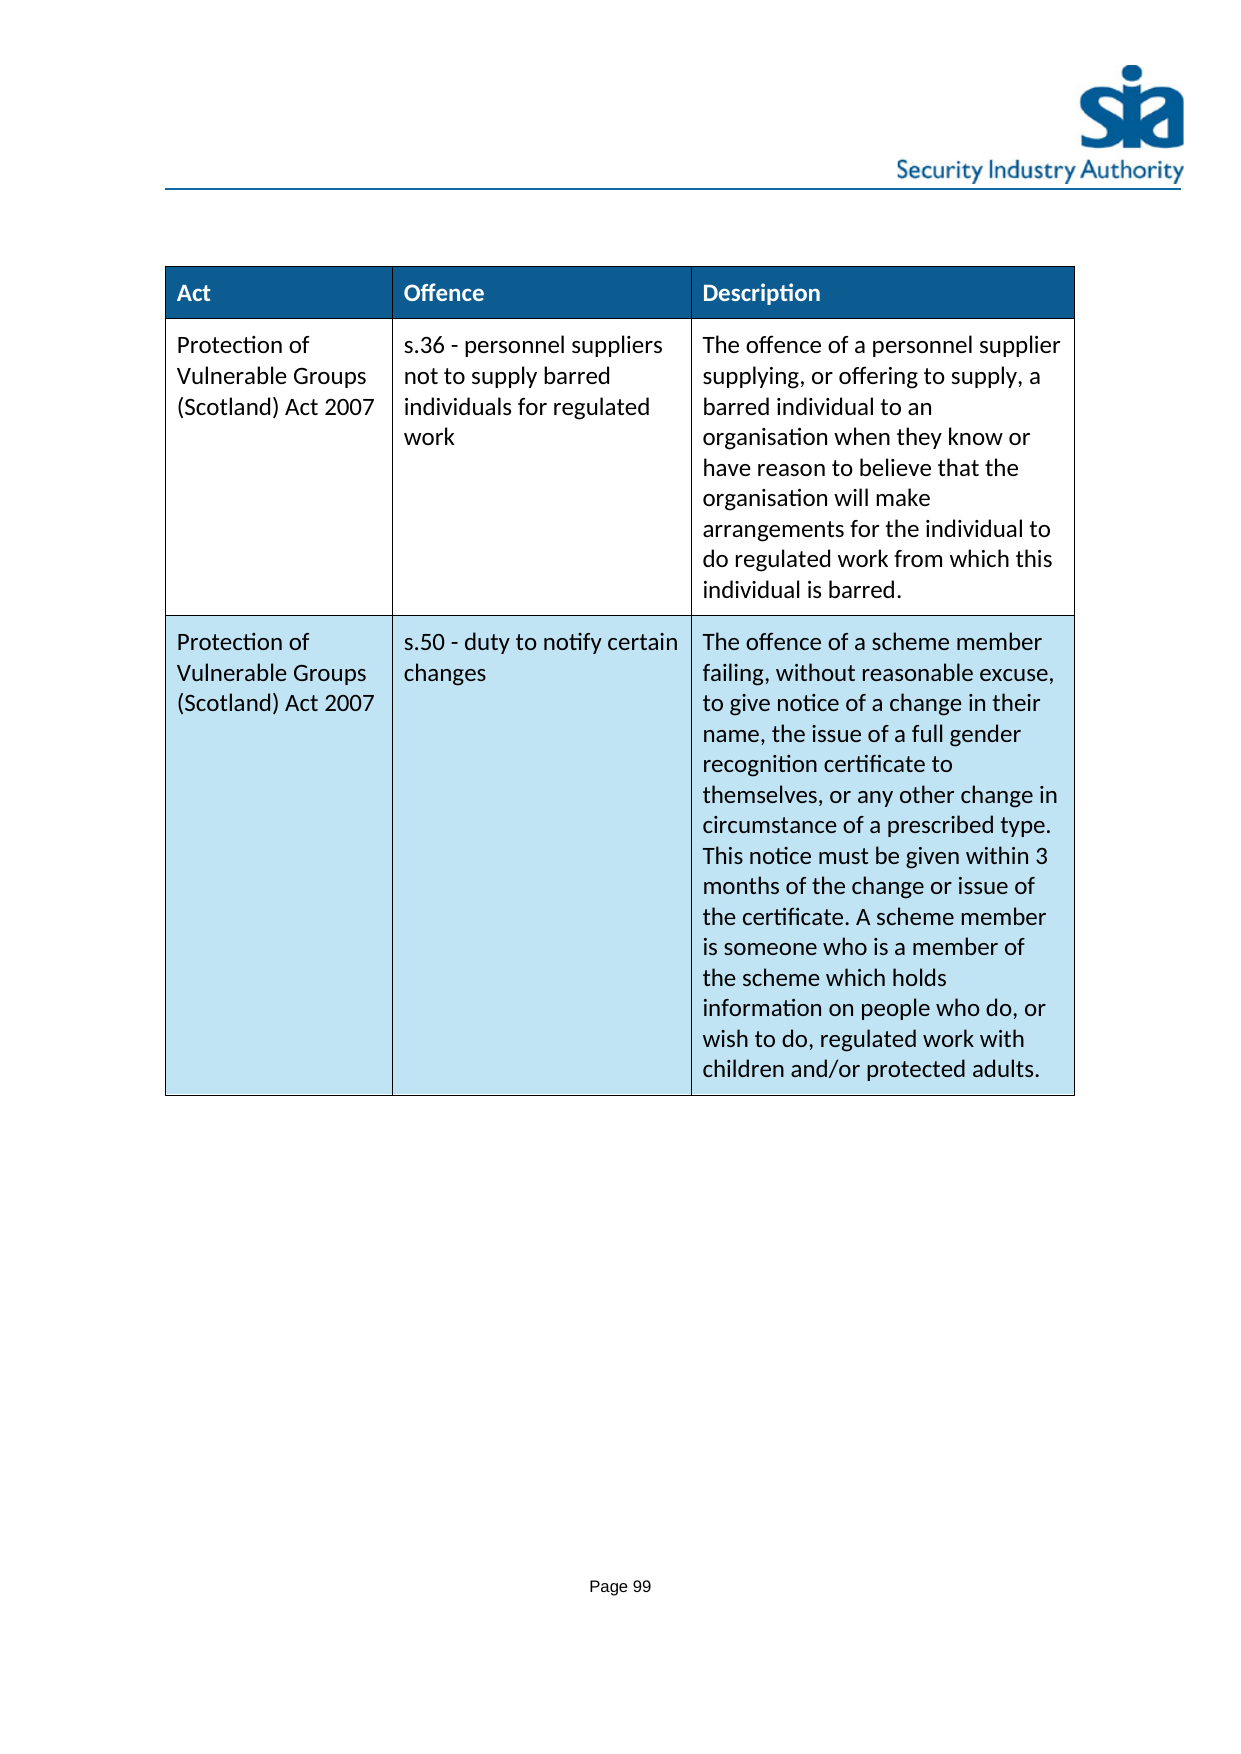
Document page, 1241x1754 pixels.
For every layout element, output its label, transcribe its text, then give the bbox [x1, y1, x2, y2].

table_cell Protection of Vulnerable Groups (Scotland) Act 2007 [166, 616, 392, 1094]
table_header Description [692, 267, 1074, 318]
table_header Offence [393, 267, 691, 318]
table_cell s.50 - duty to notify certain changes [393, 616, 691, 1094]
table_cell The offence of a scheme member failing, without reasonable excuse, to give notice of a change in their name, the issue of a full gender recognition certificate to themselves, or any other change in circumstance of a prescribed type. This notice must be given within 3 months of the change or issue of the certificate. A scheme member is someone who is a member of the scheme which holds information on people who do, or wish to do, regulated work with children and/or protected adults. [692, 616, 1074, 1094]
table_cell The offence of a personnel supplier supplying, or offering to supply, a barred individual to an organisation when they know or have reason to believe that the organisation will make arrangements for the individual to do regulated work from which this individual is barred. [692, 319, 1074, 615]
table_cell s.36 - personnel suppliers not to supply barred individuals for regulated work [393, 319, 691, 615]
table_cell Protection of Vulnerable Groups (Scotland) Act 2007 [166, 319, 392, 615]
table_header Act [166, 267, 392, 318]
